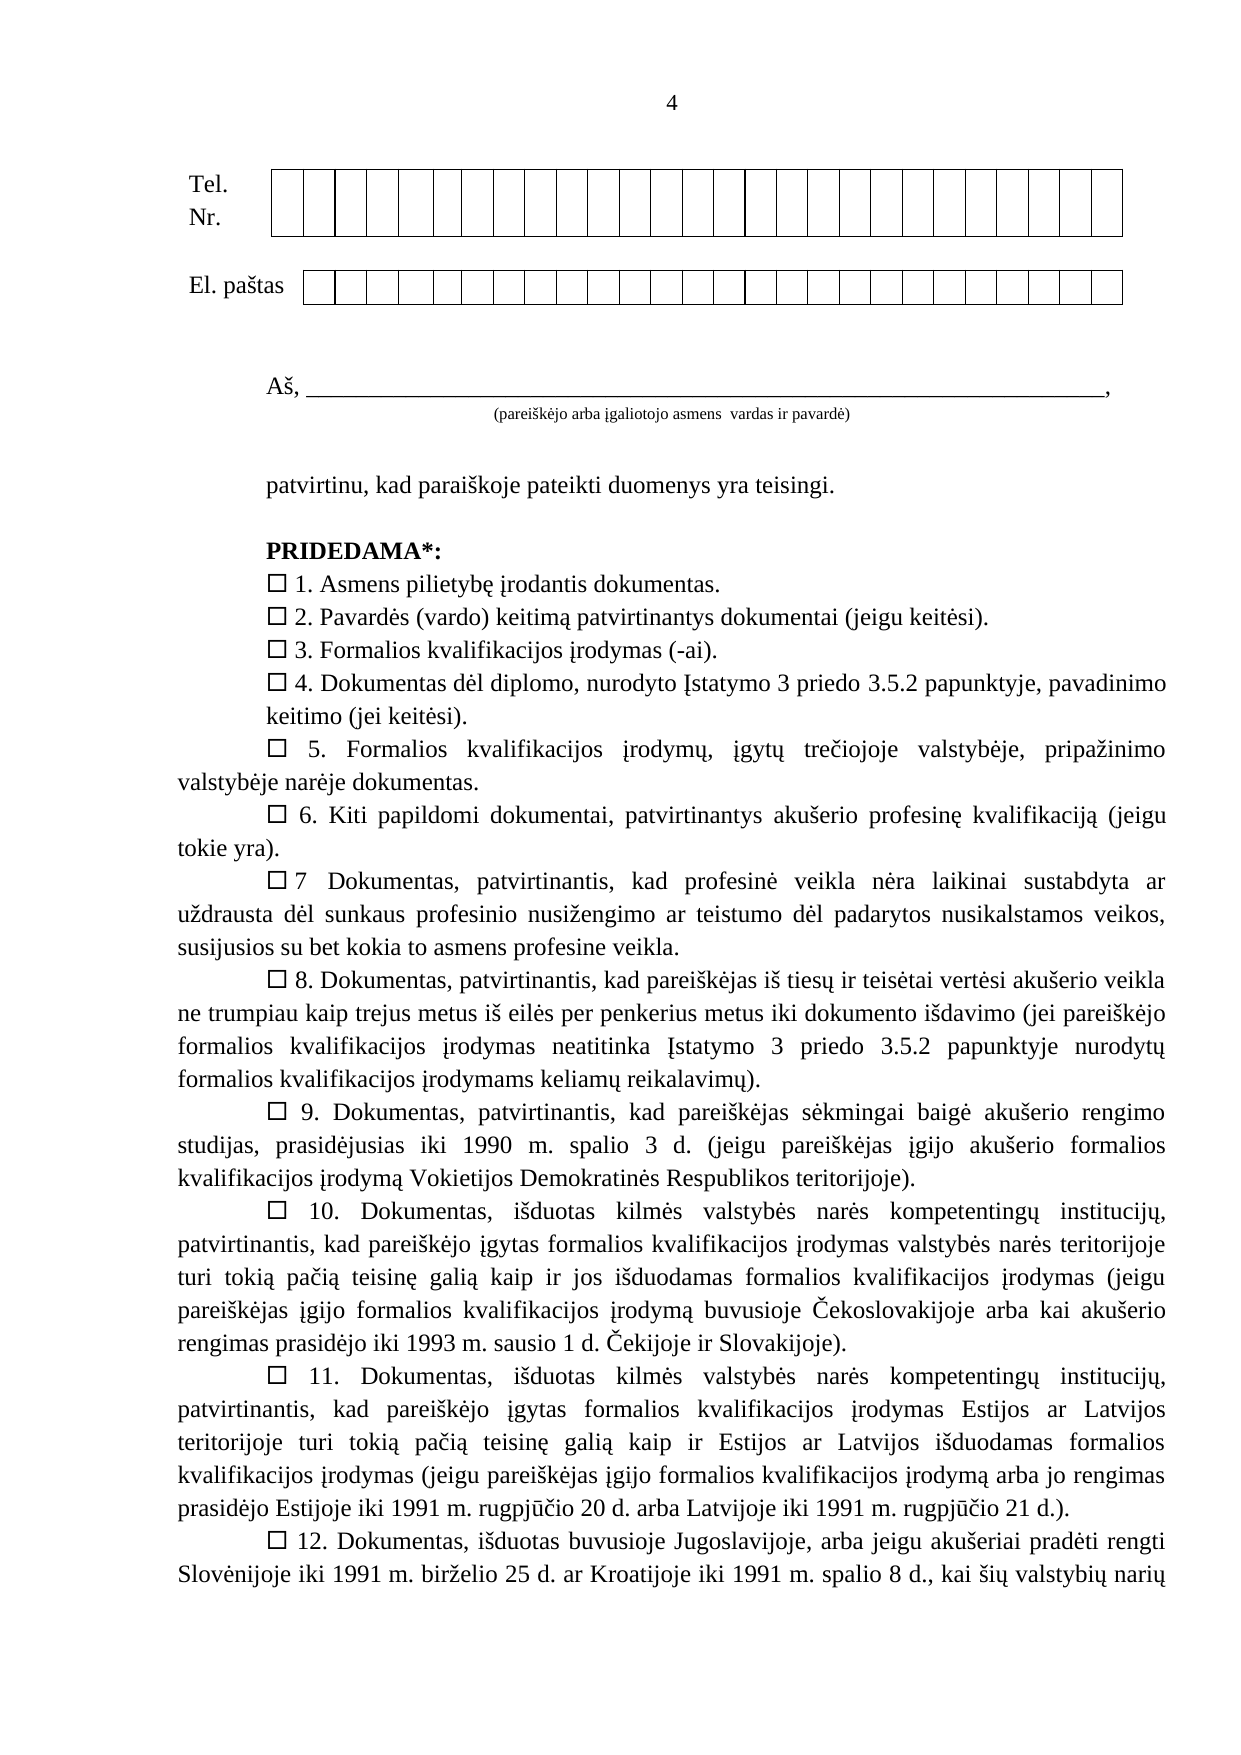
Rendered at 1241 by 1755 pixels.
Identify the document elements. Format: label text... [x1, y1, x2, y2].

table_cell [871, 271, 902, 304]
table_cell [840, 170, 870, 236]
table_cell [367, 271, 398, 304]
text  8. Dokumentas, patvirtinantis, kad pareiškėjas iš tiesų ir teisėtai vertėsi akušerio veikla ne trumpiau kaip trejus metus iš eilės per penkerius metus iki dokumento išdavimo (jei pareiškėjo formalios kvalifikacijos įrodymas neatitinka Įstatymo 3 priedo 3.5.2 papunktyje nurodytų formalios kvalifikacijos įrodymams keliamų reikalavimų). [177, 965, 1167, 1093]
table_cell [871, 170, 902, 236]
table_cell [462, 271, 493, 304]
text  11. Dokumentas, išduotas kilmės valstybės narės kompetentingų institucijų, patvirtinantis, kad pareiškėjo įgytas formalios kvalifikacijos įrodymas Estijos ar Latvijos teritorijoje turi tokią pačią teisinę galią kaip ir Estijos ar Latvijos išduodamas formalios kvalifikacijos įrodymas (jeigu pareiškėjas įgijo formalios kvalifikacijos įrodymą arba jo rengimas prasidėjo Estijoje iki 1991 m. rugpjūčio 20 d. arba Latvijoje iki 1991 m. rugpjūčio 21 d.). [177, 1361, 1167, 1522]
table_cell [1029, 271, 1059, 304]
table_cell [557, 271, 587, 304]
table_cell [714, 170, 744, 236]
table_cell [494, 170, 524, 236]
table_cell [966, 271, 996, 304]
text  6. Kiti papildomi dokumentai, patvirtinantys akušerio profesinę kvalifikaciją (jeigu tokie yra). [177, 800, 1167, 862]
table_cell El. paštas [177, 270, 303, 304]
table_cell [557, 170, 587, 236]
table_cell [651, 170, 682, 236]
table_cell [966, 170, 996, 236]
table_cell [336, 170, 366, 236]
text pridedama*: [177, 536, 1167, 564]
table_cell [808, 170, 839, 236]
table_cell [903, 170, 933, 236]
table_cell [903, 271, 933, 304]
table_cell [434, 271, 461, 304]
text  7. Dokumentas, patvirtinantis, kad profesinė veikla nėra laikinai sustabdyta ar uždrausta dėl sunkaus profesinio nusižengimo ar teistumo dėl padarytos nusikalstamos veikos, susijusios su bet kokia to asmens profesine veikla. [177, 866, 1167, 961]
table_cell [714, 271, 744, 304]
table_cell [746, 170, 776, 236]
text (pareiškėjo arba įgaliotojo asmens vardas ir pavardė) [177, 404, 1167, 432]
table_cell [177, 236, 1122, 269]
table_cell [525, 271, 556, 304]
table_cell [651, 271, 682, 304]
table_cell [777, 271, 807, 304]
text  2. Pavardės (vardo) keitimą patvirtinantys dokumentai (jeigu keitėsi). [266, 602, 1167, 631]
table_cell [399, 170, 433, 236]
table_cell [683, 271, 713, 304]
table_cell [1060, 271, 1091, 304]
table_cell [997, 170, 1028, 236]
table_cell [934, 170, 965, 236]
table_cell [620, 170, 650, 236]
text  4. Dokumentas dėl diplomo, nurodyto Įstatymo 3 priedo 3.5.2 papunktyje, pavadinimo keitimo (jei keitėsi). [266, 668, 1167, 730]
table_cell [777, 170, 807, 236]
text patvirtinu, kad paraiškoje pateikti duomenys yra teisingi. [177, 470, 1167, 498]
table_cell [272, 170, 303, 236]
table_cell [997, 271, 1028, 304]
table_cell [588, 170, 619, 236]
table_cell [304, 271, 334, 304]
table_cell [1029, 170, 1059, 236]
text Aš, , [177, 371, 1167, 399]
table_cell [683, 170, 713, 236]
table_cell [336, 271, 366, 304]
table_cell [808, 271, 839, 304]
table_cell [588, 271, 619, 304]
text  10. Dokumentas, išduotas kilmės valstybės narės kompetentingų institucijų, patvirtinantis, kad pareiškėjo įgytas formalios kvalifikacijos įrodymas valstybės narės teritorijoje turi tokią pačią teisinę galią kaip ir jos išduodamas formalios kvalifikacijos įrodymas (jeigu pareiškėjas įgijo formalios kvalifikacijos įrodymą buvusioje Čekoslovakijoje arba kai akušerio rengimas prasidėjo iki 1993 m. sausio 1 d. Čekijoje ir Slovakijoje). [177, 1196, 1167, 1357]
text  12. Dokumentas, išduotas buvusioje Jugoslavijoje, arba jeigu akušeriai pradėti rengti Slovėnijoje iki 1991 m. birželio 25 d. ar Kroatijoje iki 1991 m. spalio 8 d., kai šių valstybių narių [177, 1526, 1167, 1588]
table_cell [1092, 271, 1122, 304]
table_cell [367, 170, 398, 236]
text  5. Formalios kvalifikacijos įrodymų, įgytų trečiojoje valstybėje, pripažinimo valstybėje narėje dokumentas. [177, 734, 1167, 796]
table_cell [1060, 170, 1091, 236]
table_cell [494, 271, 524, 304]
table_cell [746, 271, 776, 304]
table_cell [434, 170, 461, 236]
table_cell Tel. Nr. [177, 169, 271, 236]
table_cell [304, 170, 334, 236]
table_cell [840, 271, 870, 304]
table_cell [399, 271, 433, 304]
text  3. Formalios kvalifikacijos įrodymas (-ai). [266, 635, 1167, 664]
table_cell [462, 170, 493, 236]
table_cell [525, 170, 556, 236]
table_cell [620, 271, 650, 304]
text  9. Dokumentas, patvirtinantis, kad pareiškėjas sėkmingai baigė akušerio rengimo studijas, prasidėjusias iki 1990 m. spalio 3 d. (jeigu pareiškėjas įgijo akušerio formalios kvalifikacijos įrodymą Vokietijos Demokratinės Respublikos teritorijoje). [177, 1097, 1167, 1192]
table_cell [1092, 170, 1122, 236]
table_cell [934, 271, 965, 304]
text  1. Asmens pilietybę įrodantis dokumentas. [266, 569, 1167, 598]
